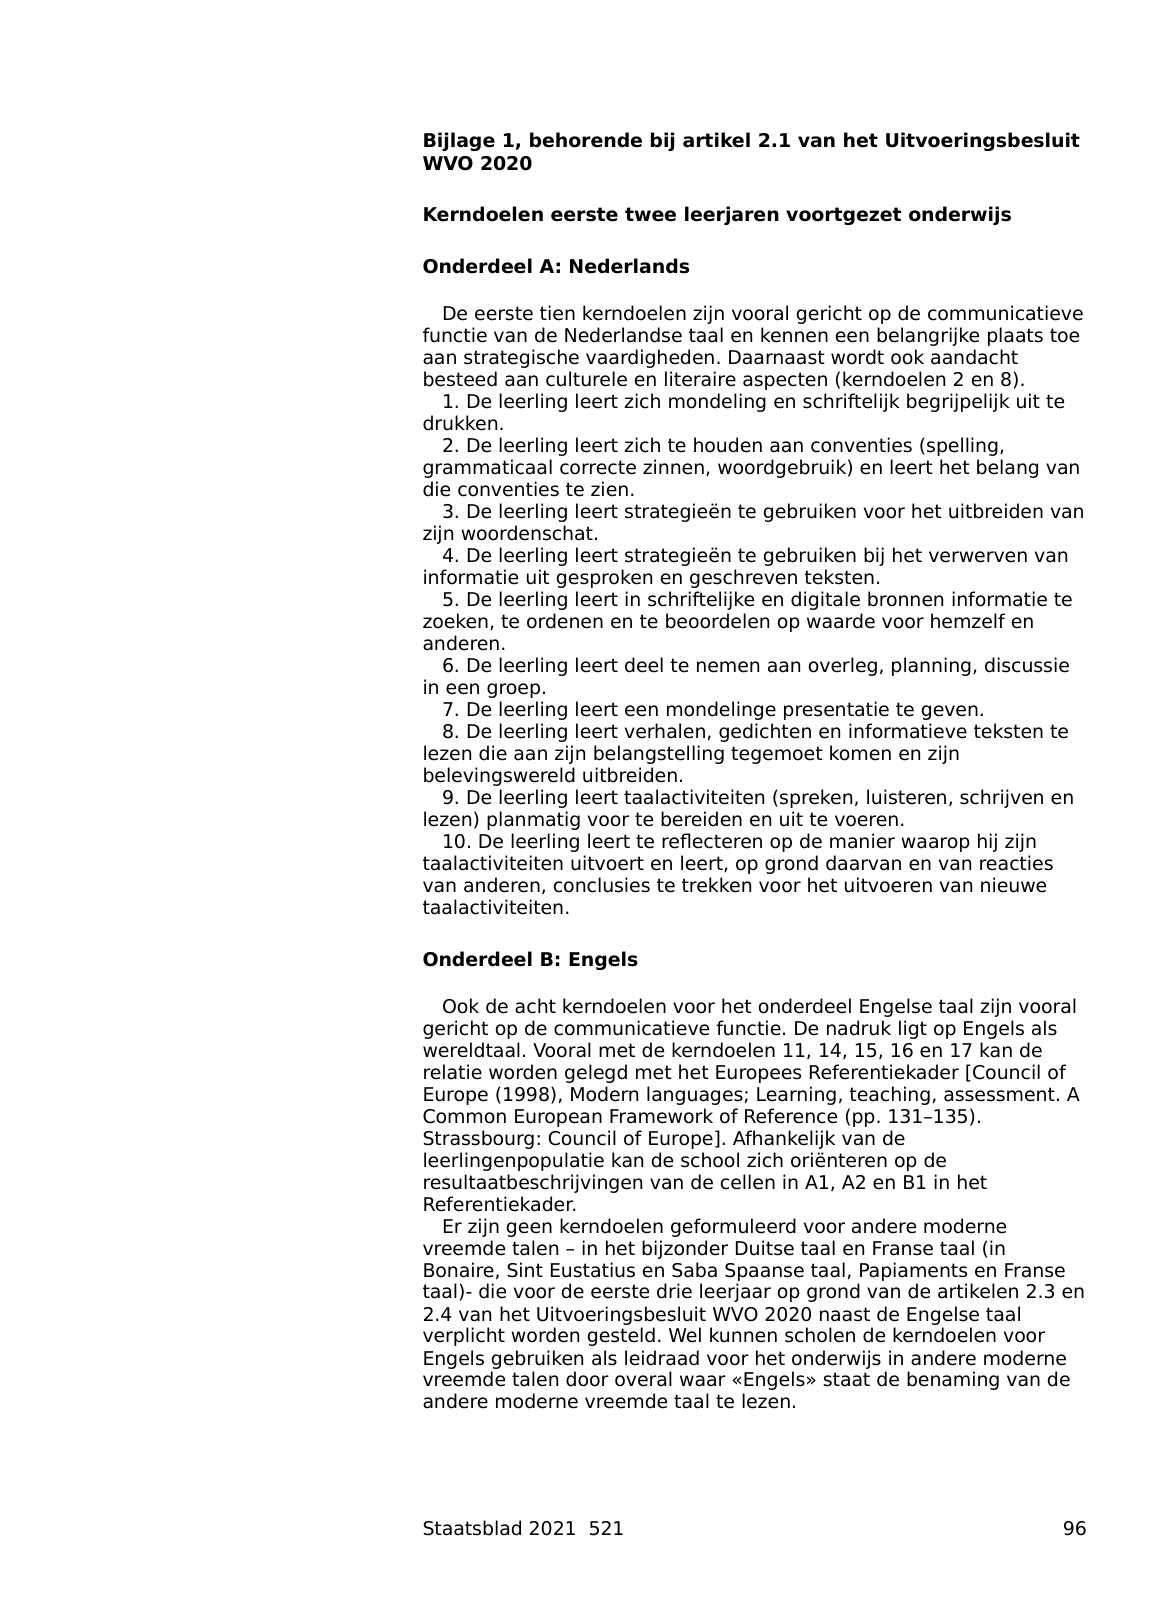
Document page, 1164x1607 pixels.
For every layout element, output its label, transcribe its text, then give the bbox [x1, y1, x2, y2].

text De eerste tien kerndoelen zijn vooral gericht op de communicatieve functie van de Nederlandse taal en kennen een belangrijke plaats toe aan strategische vaardigheden. Daarnaast wordt ook aandacht besteed aan culturele en literaire aspecten (kerndoelen 2 en 8). [422, 303, 1087, 391]
text 9. De leerling leert taalactiviteiten (spreken, luisteren, schrijven en lezen) planmatig voor te bereiden en uit te voeren. [422, 787, 1087, 831]
text 2. De leerling leert zich te houden aan conventies (spelling, grammaticaal correcte zinnen, woordgebruik) en leert het belang van die conventies te zien. [422, 435, 1087, 501]
text 7. De leerling leert een mondelinge presentatie te geven. [422, 699, 1087, 721]
text 3. De leerling leert strategieën te gebruiken voor het uitbreiden van zijn woordenschat. [422, 501, 1087, 545]
text 1. De leerling leert zich mondeling en schriftelijk begrijpelijk uit te drukken. [422, 391, 1087, 435]
subtitle Bijlage 1, behorende bij artikel 2.1 van het Uitvoeringsbesluit WVO 2020 [422, 130, 1087, 174]
text 5. De leerling leert in schriftelijke en digitale bronnen informatie te zoeken, te ordenen en te beoordelen op waarde voor hemzelf en anderen. [422, 589, 1087, 655]
text 4. De leerling leert strategieën te gebruiken bij het verwerven van informatie uit gesproken en geschreven teksten. [422, 545, 1087, 589]
text 6. De leerling leert deel te nemen aan overleg, planning, discussie in een groep. [422, 655, 1087, 699]
text Er zijn geen kerndoelen geformuleerd voor andere moderne vreemde talen – in het bijzonder Duitse taal en Franse taal (in Bonaire, Sint Eustatius en Saba Spaanse taal, Papiaments en Franse taal)- die voor de eerste drie leerjaar op grond van de artikelen 2.3 en 2.4 van het Uitvoeringsbesluit WVO 2020 naast de Engelse taal verplicht worden gesteld. Wel kunnen scholen de kerndoelen voor Engels gebruiken als leidraad voor het onderwijs in andere moderne vreemde talen door overal waar «Engels» staat de benaming van de andere moderne vreemde taal te lezen. [422, 1216, 1087, 1413]
text Ook de acht kerndoelen voor het onderdeel Engelse taal zijn vooral gericht op de communicatieve functie. De nadruk ligt op Engels als wereldtaal. Vooral met de kerndoelen 11, 14, 15, 16 en 17 kan de relatie worden gelegd met het Europees Referentiekader [Council of Europe (1998), Modern languages; Learning, teaching, assessment. A Common European Framework of Reference (pp. 131–135). Strassbourg: Council of Europe]. Afhankelijk van de leerlingenpopulatie kan de school zich oriënteren op de resultaatbeschrijvingen van de cellen in A1, A2 en B1 in het Referentiekader. [422, 996, 1087, 1216]
text 10. De leerling leert te reflecteren op de manier waarop hij zijn taalactiviteiten uitvoert en leert, op grond daarvan en van reacties van anderen, conclusies te trekken voor het uitvoeren van nieuwe taalactiviteiten. [422, 831, 1087, 919]
subtitle Onderdeel B: Engels [422, 949, 1087, 971]
subtitle Kerndoelen eerste twee leerjaren voortgezet onderwijs [422, 204, 1087, 226]
text 8. De leerling leert verhalen, gedichten en informatieve teksten te lezen die aan zijn belangstelling tegemoet komen en zijn belevingswereld uitbreiden. [422, 721, 1087, 787]
subtitle Onderdeel A: Nederlands [422, 256, 1087, 278]
